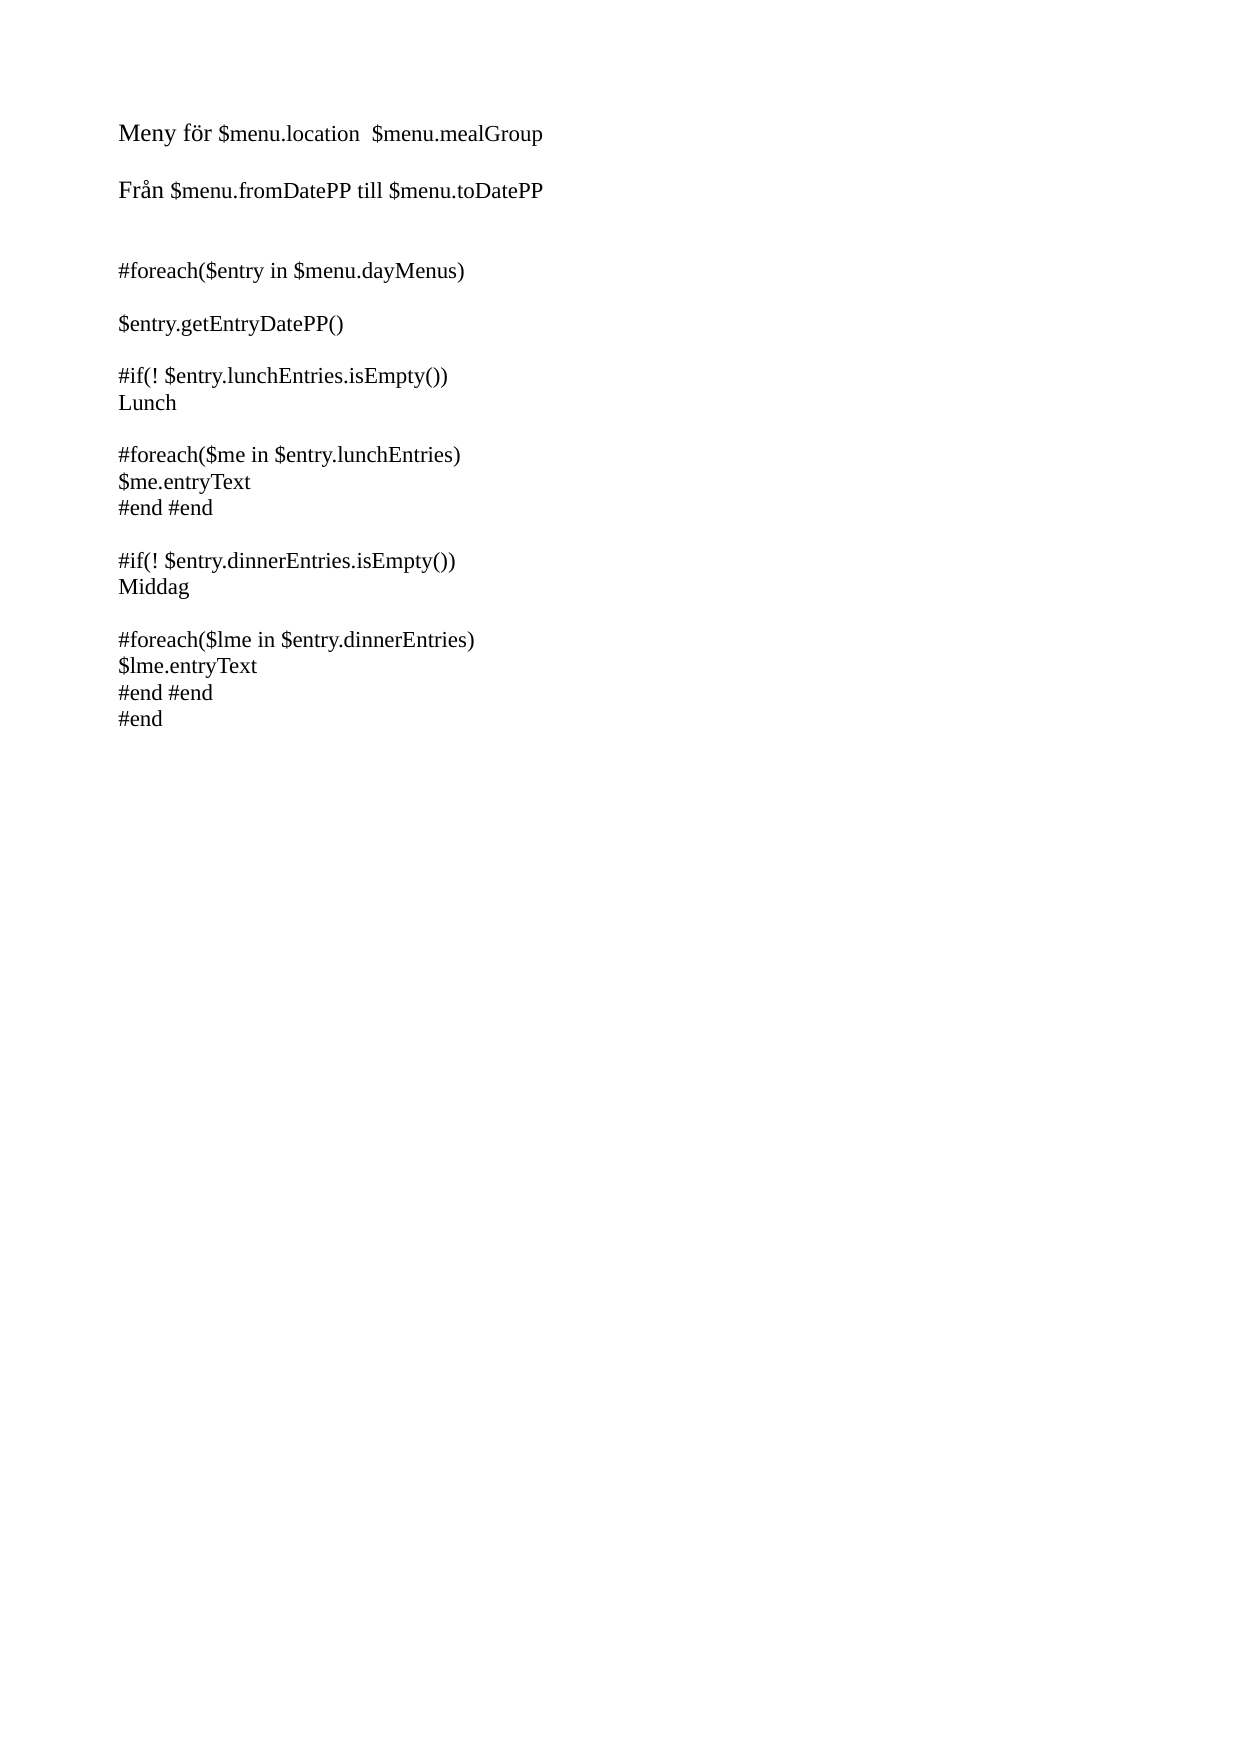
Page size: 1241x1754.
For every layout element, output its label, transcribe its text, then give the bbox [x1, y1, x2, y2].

text #end [118, 705, 1122, 731]
text $entry.getEntryDatePP() [118, 310, 1122, 336]
text #foreach($lme in $entry.dinnerEntries) [118, 626, 1122, 652]
text Meny för $menu.location $menu.mealGroup [118, 118, 1122, 147]
text Från $menu.fromDatePP till $menu.toDatePP [118, 176, 1122, 204]
text Lunch [118, 389, 1122, 415]
text Middag [118, 573, 1122, 600]
text #end #end [118, 494, 1122, 521]
text #foreach($me in $entry.lunchEntries) [118, 442, 1122, 468]
text #if(! $entry.dinnerEntries.isEmpty()) [118, 547, 1122, 573]
text #end #end [118, 679, 1122, 705]
text #foreach($entry in $menu.dayMenus) [118, 257, 1122, 283]
text $lme.entryText [118, 652, 1122, 679]
text $me.entryText [118, 468, 1122, 494]
text #if(! $entry.lunchEntries.isEmpty()) [118, 362, 1122, 389]
